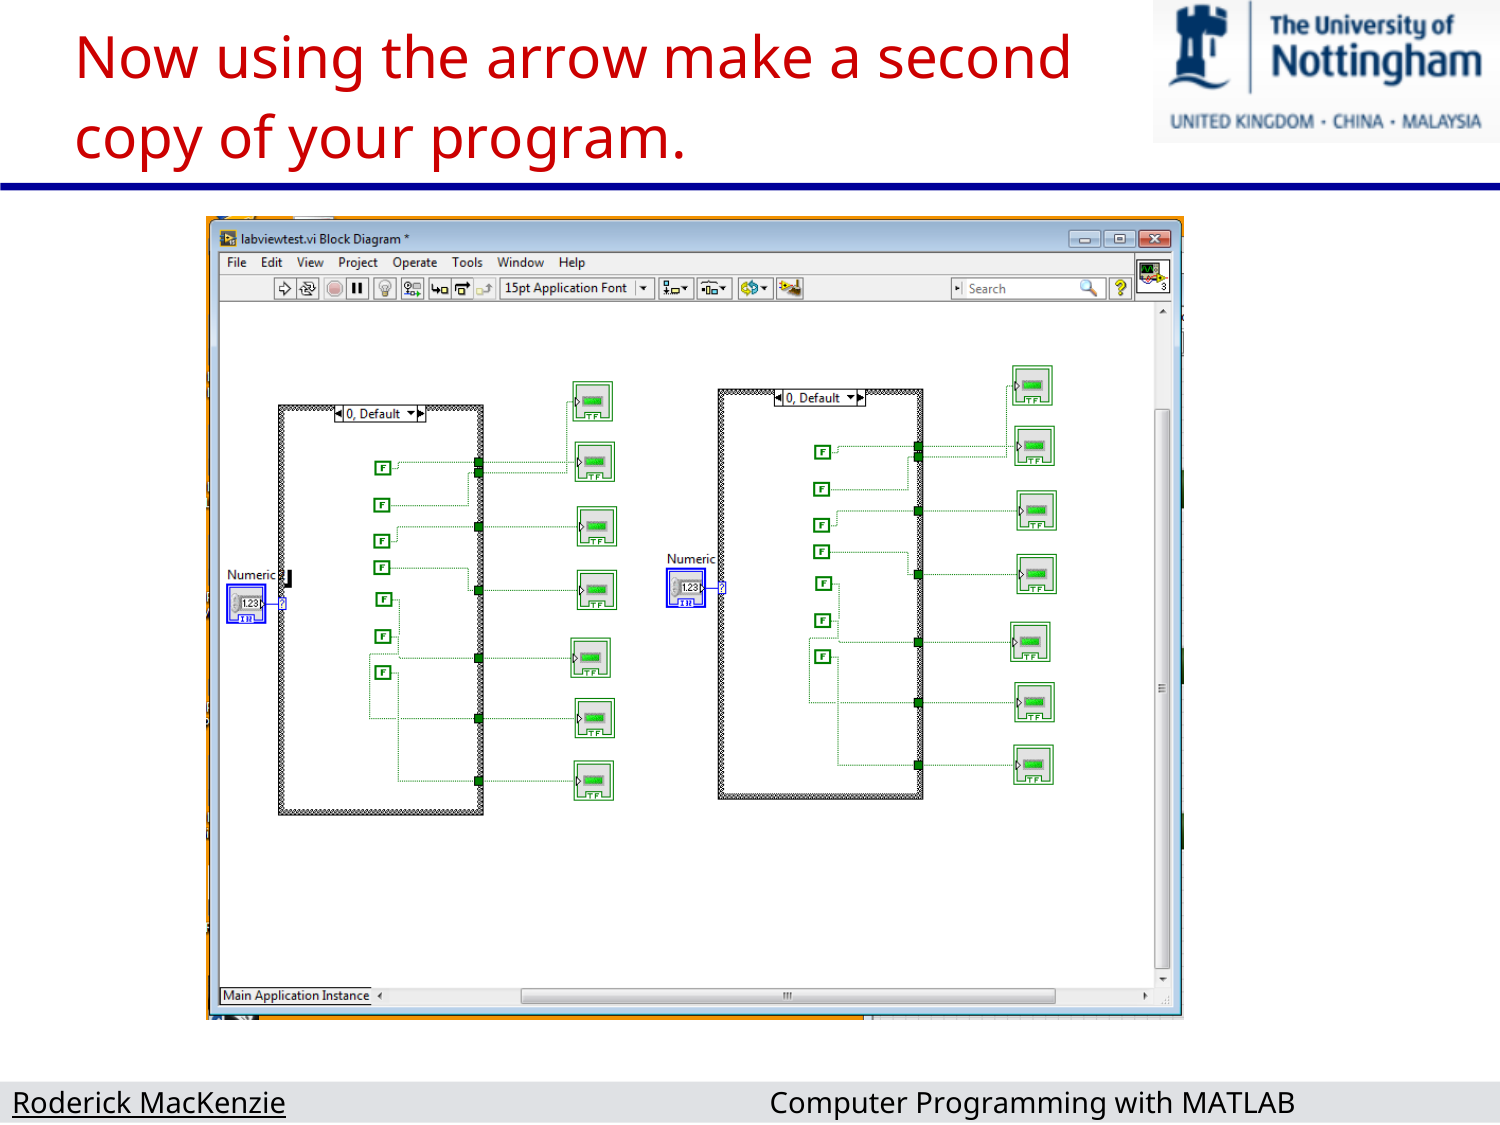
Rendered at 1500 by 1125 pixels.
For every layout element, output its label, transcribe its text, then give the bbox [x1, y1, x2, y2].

picture [1153, 0, 1500, 143]
title Now using the arrow make a second copy of your program. [59, 20, 1119, 172]
picture [206, 216, 1184, 1020]
